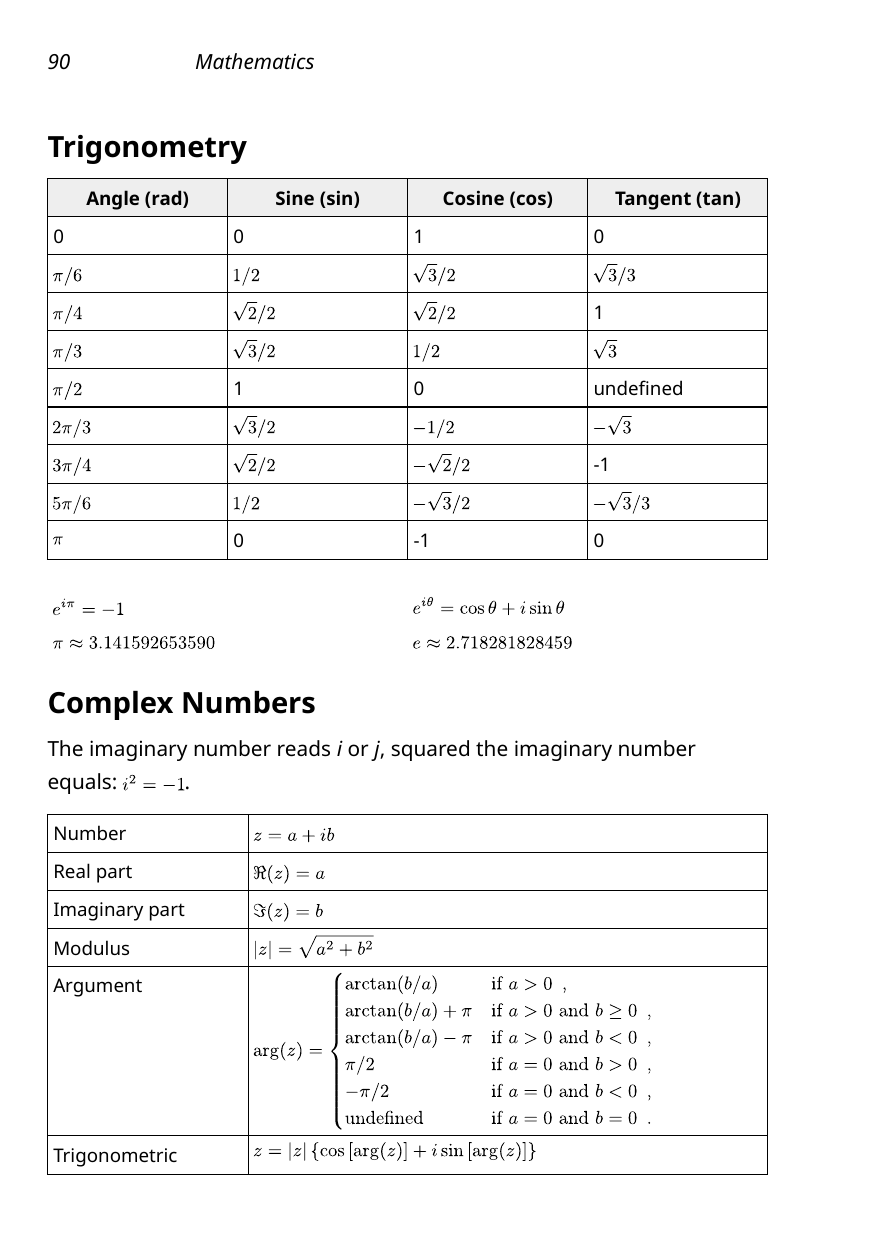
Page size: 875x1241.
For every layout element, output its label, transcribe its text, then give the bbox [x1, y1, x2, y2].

table_cell [408, 408, 587, 444]
table_cell [48, 484, 227, 520]
table_cell [249, 1136, 767, 1173]
table_cell [228, 331, 407, 368]
table_cell [249, 853, 767, 890]
table_cell [249, 891, 767, 928]
table_cell 1 [228, 369, 407, 406]
table_header Tangent (tan) [588, 179, 767, 216]
table_cell 0 [408, 369, 587, 406]
table_cell [48, 293, 227, 330]
table_header Angle (rad) [48, 179, 227, 216]
table_cell [408, 484, 587, 520]
table_cell [228, 445, 407, 482]
table_header [249, 815, 767, 852]
table_cell 1 [588, 293, 767, 330]
table_cell Argument [48, 967, 248, 1135]
table_cell Real part [48, 853, 248, 890]
table_cell [588, 484, 767, 520]
text The imaginary number reads i or j, squared the imaginary number equals: . [47, 734, 768, 795]
table_cell undefined [588, 369, 767, 406]
table_cell [48, 331, 227, 368]
table_header [408, 588, 768, 625]
table_cell [408, 625, 768, 661]
table_cell [588, 408, 767, 444]
table_cell [408, 445, 587, 482]
table_cell [48, 369, 227, 406]
table_header [47, 588, 407, 625]
table_cell [228, 484, 407, 520]
table_cell 0 [228, 217, 407, 254]
table_cell [48, 408, 227, 444]
table_cell [47, 625, 407, 661]
table_header Number [48, 815, 248, 852]
table_cell [588, 331, 767, 368]
table_cell 0 [588, 521, 767, 558]
table_cell [408, 331, 587, 368]
table_cell [249, 967, 767, 1135]
table_cell [408, 293, 587, 330]
table_cell [588, 255, 767, 292]
table_cell Imaginary part [48, 891, 248, 928]
table_cell [228, 408, 407, 444]
table_cell [408, 255, 587, 292]
table_cell [228, 293, 407, 330]
table_cell -1 [588, 445, 767, 482]
table_header Cosine (cos) [408, 179, 587, 216]
table_cell [48, 255, 227, 292]
subtitle Trigonometry [47, 126, 768, 166]
table_header Sine (sin) [228, 179, 407, 216]
table_cell 0 [588, 217, 767, 254]
table_cell Modulus [48, 929, 248, 966]
table_cell [48, 445, 227, 482]
subtitle Complex Numbers [47, 682, 768, 722]
table_cell [249, 929, 767, 966]
table_cell 1 [408, 217, 587, 254]
table_cell 0 [48, 217, 227, 254]
table_cell Trigonometric [48, 1136, 248, 1173]
table_cell [48, 521, 227, 558]
table_cell -1 [408, 521, 587, 558]
table_cell [228, 255, 407, 292]
table_cell 0 [228, 521, 407, 558]
